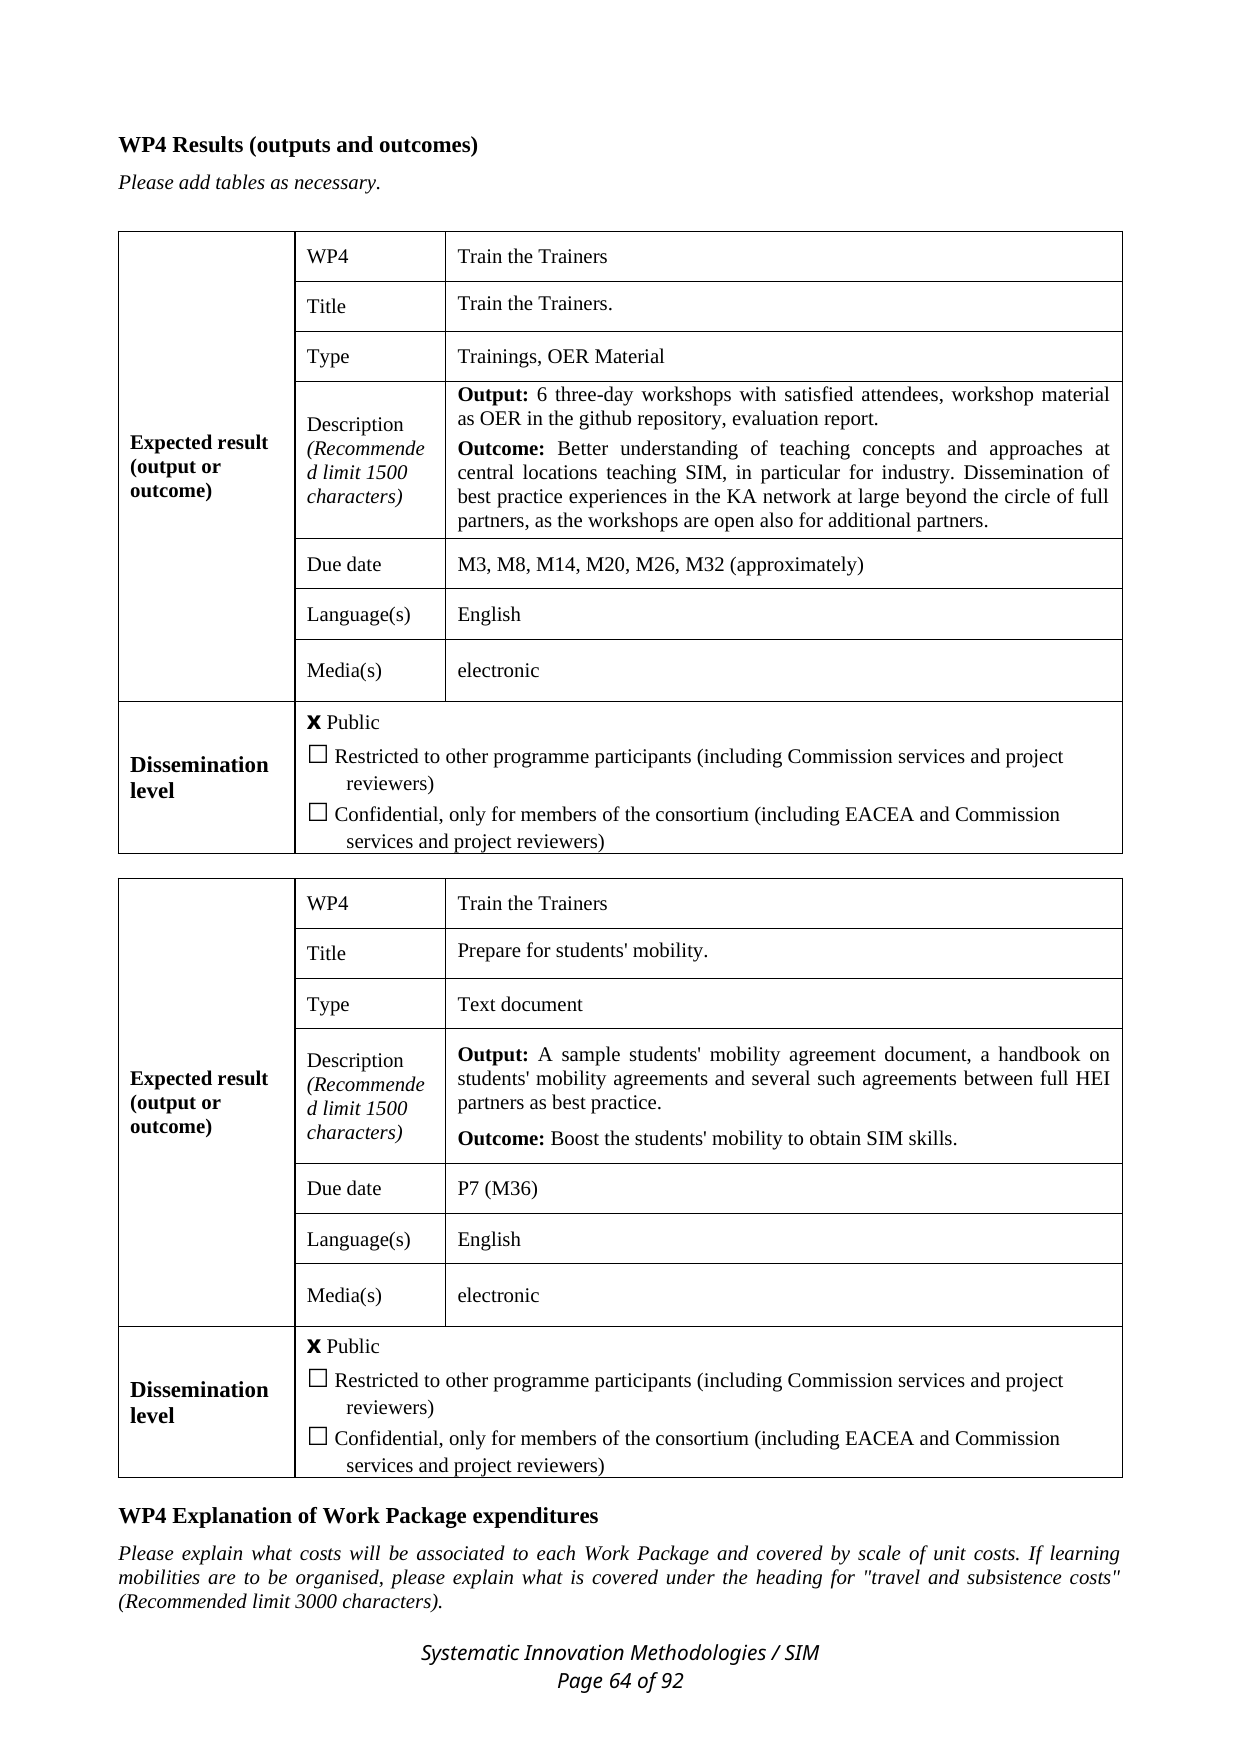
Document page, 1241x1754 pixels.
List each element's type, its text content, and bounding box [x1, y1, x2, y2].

table_cell English [446, 589, 1122, 638]
text WP4 Explanation of Work Package expenditures [118, 1502, 1122, 1529]
table_cell Media(s) [296, 640, 445, 701]
text WP4 Results (outputs and outcomes) [118, 131, 1122, 157]
table_header Train the Trainers [446, 879, 1122, 928]
table_header Expected result (output or outcome) [119, 879, 294, 1326]
table_cell Prepare for students' mobility. [446, 929, 1122, 978]
text Please explain what costs will be associated to each Work Package and covered by scale of unit costs. If learning mobilities are to be organised, please explain what is covered under the heading for "travel and subsistence costs" (Recommended limit 3000 characters). [118, 1541, 1122, 1613]
table_cell Due date [296, 539, 445, 588]
table_cell Trainings, OER Material [446, 332, 1122, 381]
table_cell Title [296, 282, 445, 331]
table_cell Train the Trainers. [446, 282, 1122, 331]
table_cell Text document [446, 979, 1122, 1028]
table_cell x Public ☐ Restricted to other programme participants (including Commission services and project reviewers) ☐ Confidential, only for members of the consortium (including EACEA and Commission services and project reviewers) [296, 1327, 1122, 1477]
table_cell M3, M8, M14, M20, M26, M32 (approximately) [446, 539, 1122, 588]
table_cell Type [296, 979, 445, 1028]
table_cell electronic [446, 640, 1122, 701]
table_cell electronic [446, 1264, 1122, 1326]
table_cell Dissemination level [119, 1327, 294, 1477]
table_cell Description (Recommended limit 1500 characters) [296, 382, 445, 538]
table_cell Language(s) [296, 589, 445, 638]
table_cell Output: 6 three-day workshops with satisfied attendees, workshop material as OER in the github repository, evaluation report. Outcome: Better understanding of teaching concepts and approaches at central locations teaching SIM, in particular for industry. Dissemination of best practice experiences in the KA network at large beyond the circle of full partners, as the workshops are open also for additional partners. [446, 382, 1122, 538]
table_header WP4 [296, 879, 445, 928]
table_cell Title [296, 929, 445, 978]
table_cell Language(s) [296, 1214, 445, 1263]
table_cell P7 (M36) [446, 1164, 1122, 1213]
table_header WP4 [296, 232, 445, 281]
table_cell x Public ☐ Restricted to other programme participants (including Commission services and project reviewers) ☐ Confidential, only for members of the consortium (including EACEA and Commission services and project reviewers) [296, 702, 1122, 853]
table_header Expected result (output or outcome) [119, 232, 294, 701]
table_cell Media(s) [296, 1264, 445, 1326]
table_cell Dissemination level [119, 702, 294, 853]
table_cell English [446, 1214, 1122, 1263]
text Please add tables as necessary. [118, 170, 1122, 194]
table_header Train the Trainers [446, 232, 1122, 281]
table_cell Due date [296, 1164, 445, 1213]
table_cell Description (Recommended limit 1500 characters) [296, 1029, 445, 1163]
table_cell Output: A sample students' mobility agreement document, a handbook on students' mobility agreements and several such agreements between full HEI partners as best practice. Outcome: Boost the students' mobility to obtain SIM skills. [446, 1029, 1122, 1163]
table_cell Type [296, 332, 445, 381]
